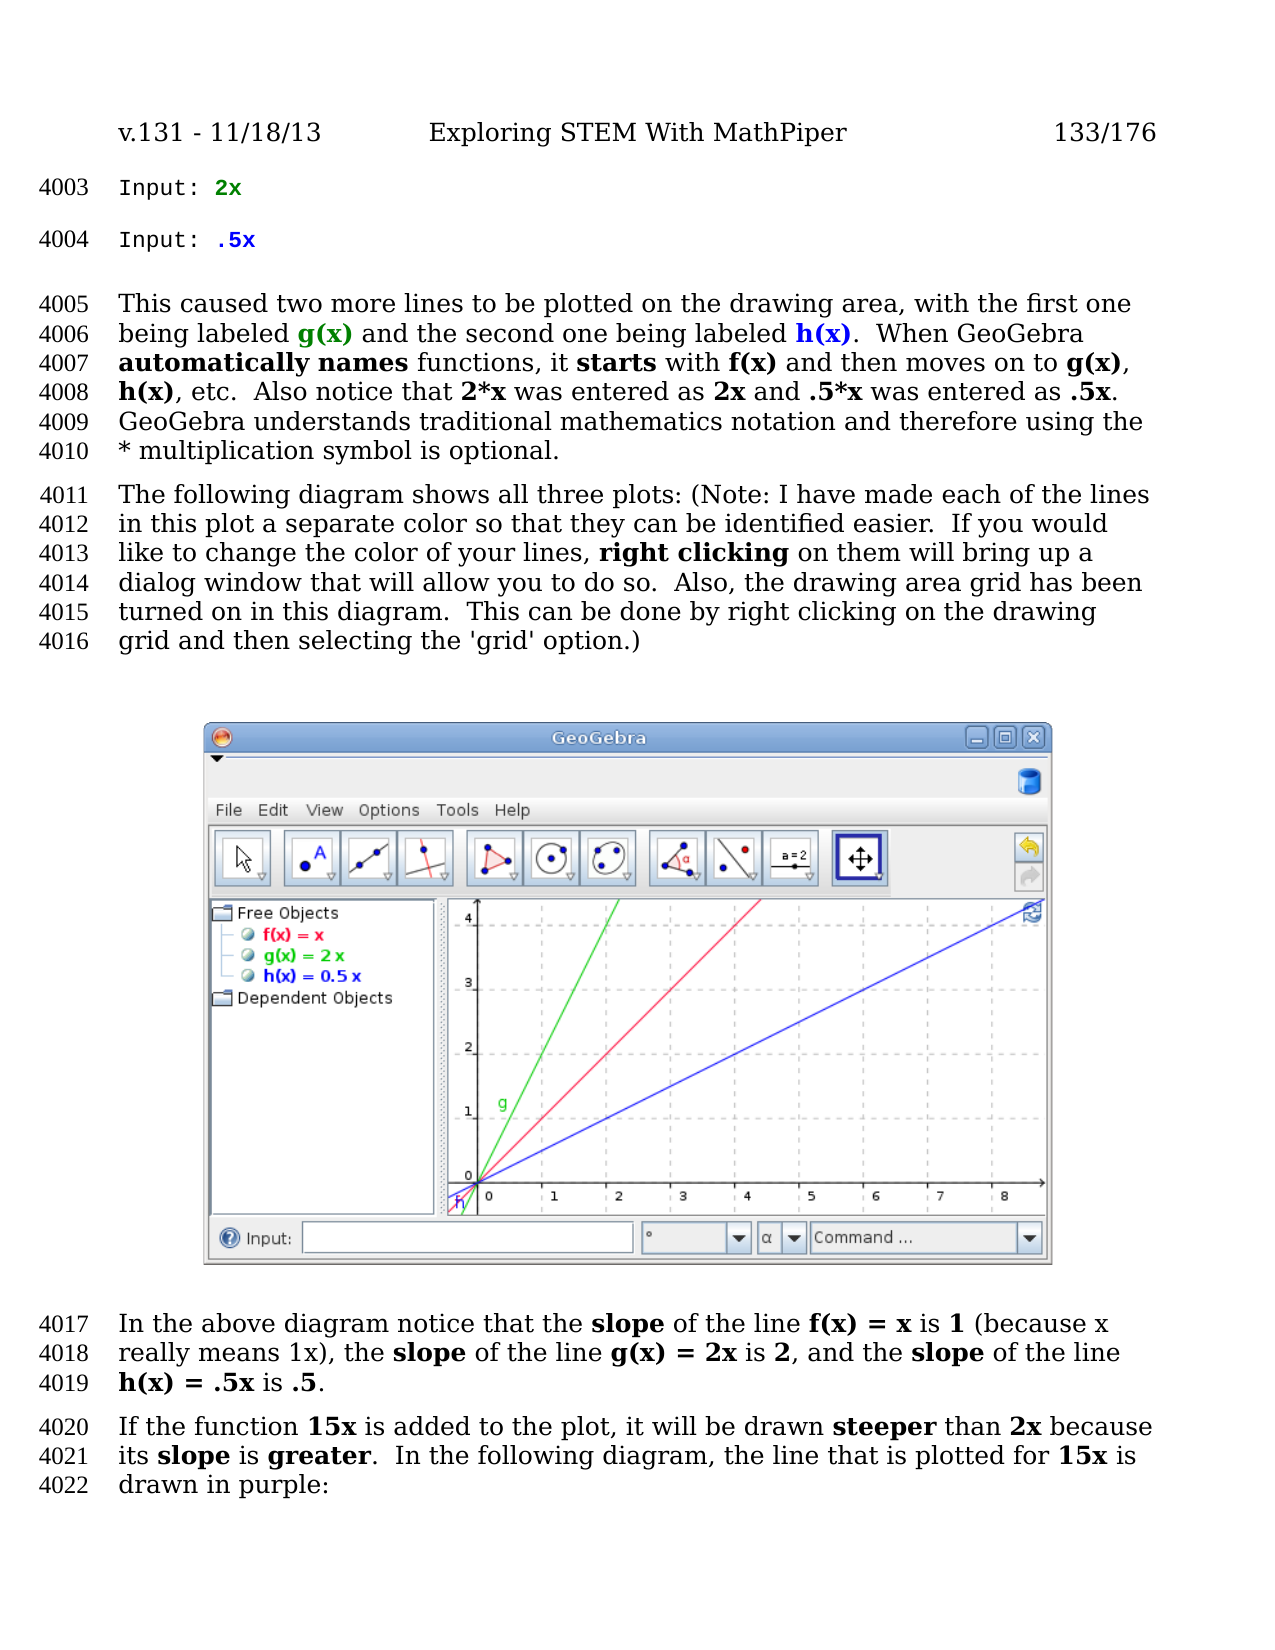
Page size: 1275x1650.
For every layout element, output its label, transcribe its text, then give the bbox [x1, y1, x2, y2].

text Input: 2x [118, 177, 1157, 203]
text The following diagram shows all three plots: (Note: I have made each of the lines in this plot a separate color so that they can be identified easier. If you would like to change the color of your lines, right clicking on them will bring up a dialog window that will allow you to do so. Also, the drawing area grid has been turned on in this diagram. This can be done by right clicking on the drawing grid and then selecting the 'grid' option.) [118, 480, 1157, 655]
text If the function 15x is added to the plot, it will be drawn steeper than 2x because its slope is greater. In the following diagram, the line that is plotted for 15x is drawn in purple: [118, 1412, 1157, 1500]
picture [203, 722, 1053, 1265]
text In the above diagram notice that the slope of the line f(x) = x is 1 (because x really means 1x), the slope of the line g(x) = 2x is 2, and the slope of the line h(x) = .5x is .5. [118, 1309, 1157, 1397]
text This caused two more lines to be plotted on the drawing area, with the first one being labeled g(x) and the second one being labeled h(x). When GeoGebra automatically names functions, it starts with f(x) and then moves on to g(x), h(x), etc. Also notice that 2*x was entered as 2x and .5*x was entered as .5x. GeoGebra understands traditional mathematics notation and therefore using the * multiplication symbol is optional. [118, 289, 1157, 465]
text Input: .5x [118, 229, 1157, 254]
